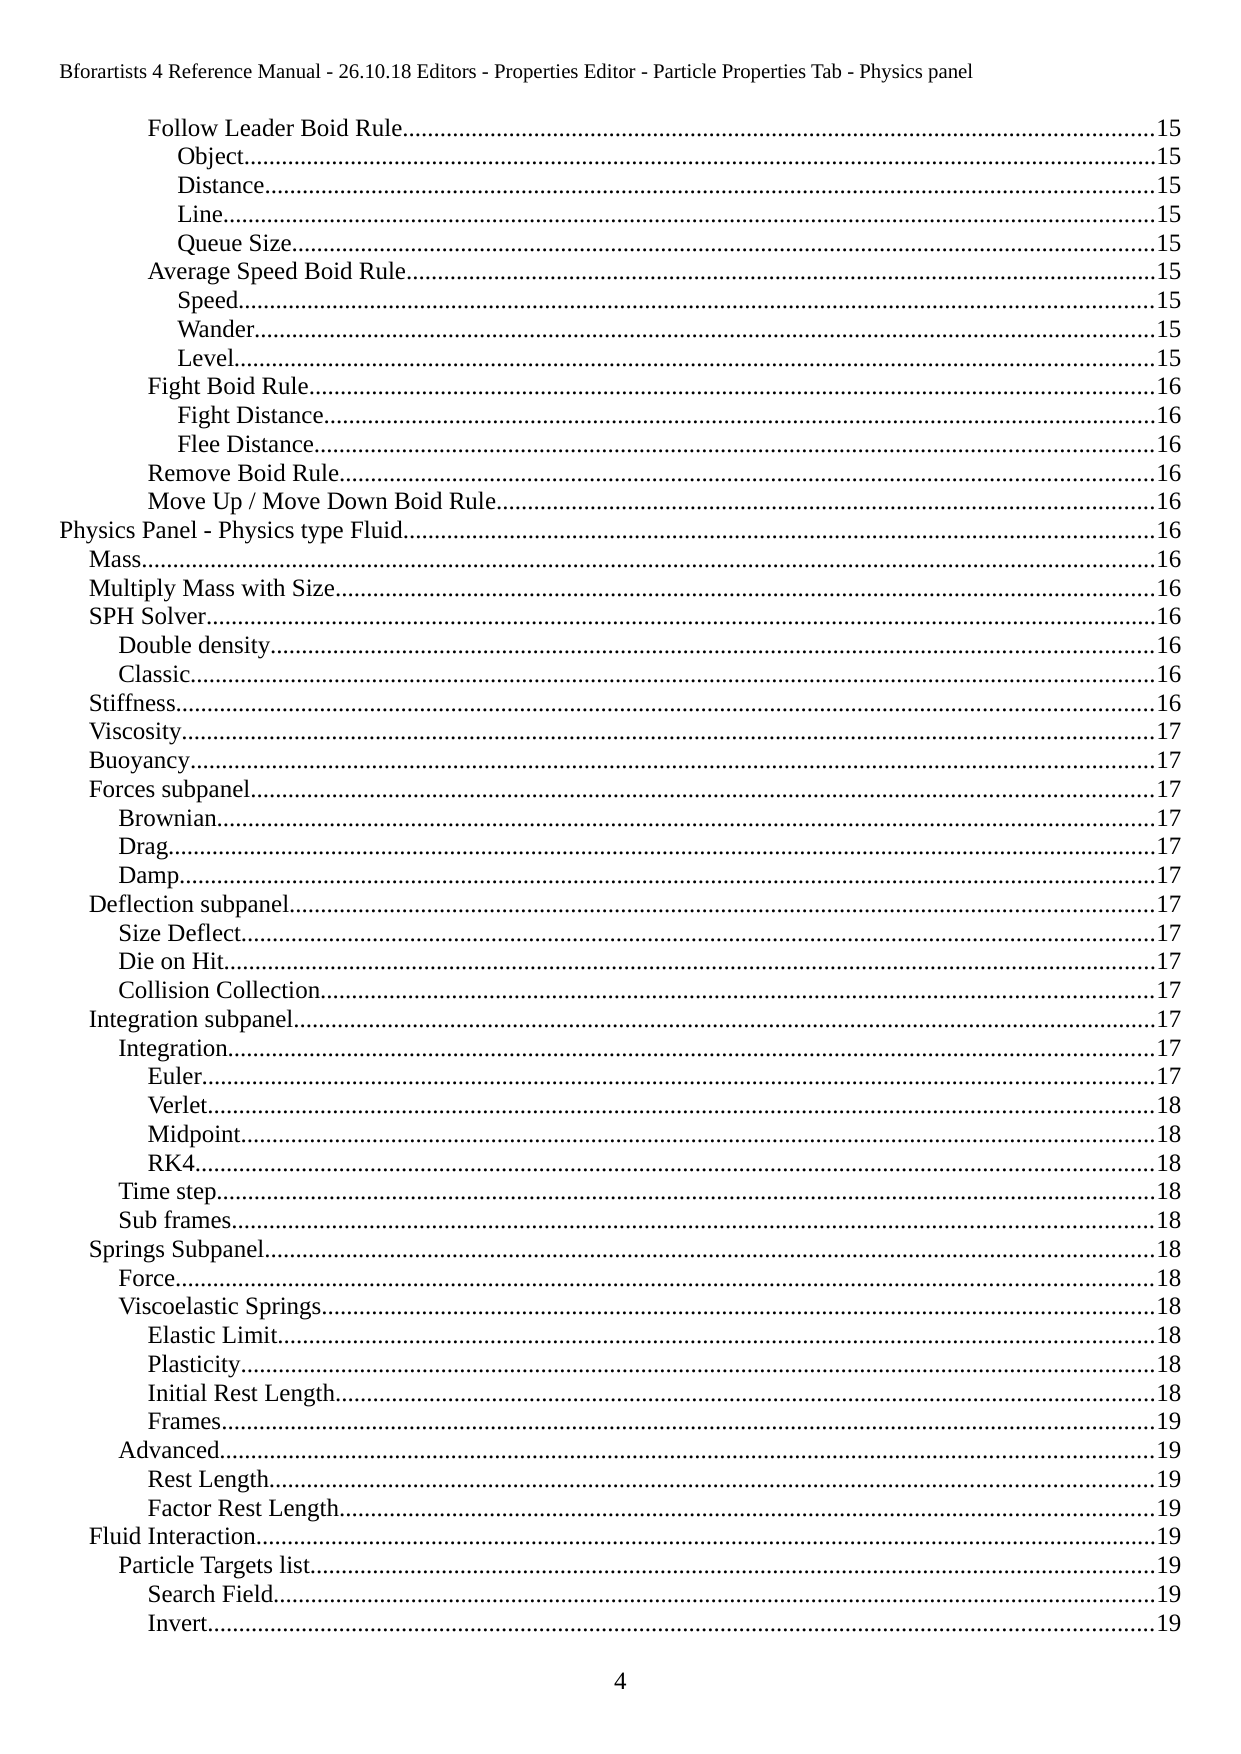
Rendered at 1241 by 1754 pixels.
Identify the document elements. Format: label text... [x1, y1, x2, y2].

text Rest Length 19 [147, 1464, 1181, 1493]
text Drag 17 [118, 831, 1181, 860]
text SPH Solver 16 [88, 601, 1181, 630]
text Initial Rest Length 18 [147, 1378, 1181, 1406]
text Physics Panel - Physics type Fluid 16 [59, 515, 1181, 544]
text Wander 15 [177, 314, 1181, 343]
text Time step 18 [118, 1176, 1181, 1205]
text Advanced 19 [118, 1435, 1181, 1464]
text Viscosity 17 [88, 716, 1181, 745]
text Factor Rest Length 19 [147, 1493, 1181, 1521]
text Line 15 [177, 199, 1181, 228]
text Distance 15 [177, 170, 1181, 199]
text Deflection subpanel 17 [88, 889, 1181, 918]
text Queue Size 15 [177, 228, 1181, 256]
text Plasticity 18 [147, 1349, 1181, 1378]
text Level 15 [177, 343, 1181, 371]
text Sub frames 18 [118, 1205, 1181, 1234]
text Classic 16 [118, 659, 1181, 688]
text Springs Subpanel 18 [88, 1234, 1181, 1263]
text Integration subpanel 17 [88, 1004, 1181, 1033]
text Collision Collection 17 [118, 975, 1181, 1004]
text Mass 16 [88, 544, 1181, 573]
text RK4 18 [147, 1148, 1181, 1176]
text Flee Distance 16 [177, 429, 1181, 458]
text Remove Boid Rule 16 [147, 458, 1181, 486]
text Stiffness 16 [88, 688, 1181, 716]
text Object 15 [177, 141, 1181, 170]
text Force 18 [118, 1263, 1181, 1291]
text Forces subpanel 17 [88, 774, 1181, 803]
text Invert 19 [147, 1608, 1181, 1636]
text Size Deflect 17 [118, 918, 1181, 946]
text Speed 15 [177, 285, 1181, 314]
text Die on Hit 17 [118, 946, 1181, 975]
text Double density 16 [118, 630, 1181, 659]
text Frames 19 [147, 1406, 1181, 1435]
text Buoyancy 17 [88, 745, 1181, 774]
text Verlet 18 [147, 1090, 1181, 1119]
text Damp 17 [118, 860, 1181, 889]
text Fight Distance 16 [177, 400, 1181, 429]
text Viscoelastic Springs 18 [118, 1291, 1181, 1320]
text Particle Targets list 19 [118, 1550, 1181, 1579]
text Move Up / Move Down Boid Rule 16 [147, 486, 1181, 515]
text Midpoint 18 [147, 1119, 1181, 1148]
text Fight Boid Rule 16 [147, 371, 1181, 400]
text Multiply Mass with Size 16 [88, 573, 1181, 601]
text Average Speed Boid Rule 15 [147, 256, 1181, 285]
text Brownian 17 [118, 803, 1181, 831]
text Follow Leader Boid Rule 15 [147, 113, 1181, 141]
text Integration 17 [118, 1033, 1181, 1061]
text Fluid Interaction 19 [88, 1521, 1181, 1550]
text Euler 17 [147, 1061, 1181, 1090]
text Search Field 19 [147, 1579, 1181, 1608]
text Elastic Limit 18 [147, 1320, 1181, 1349]
